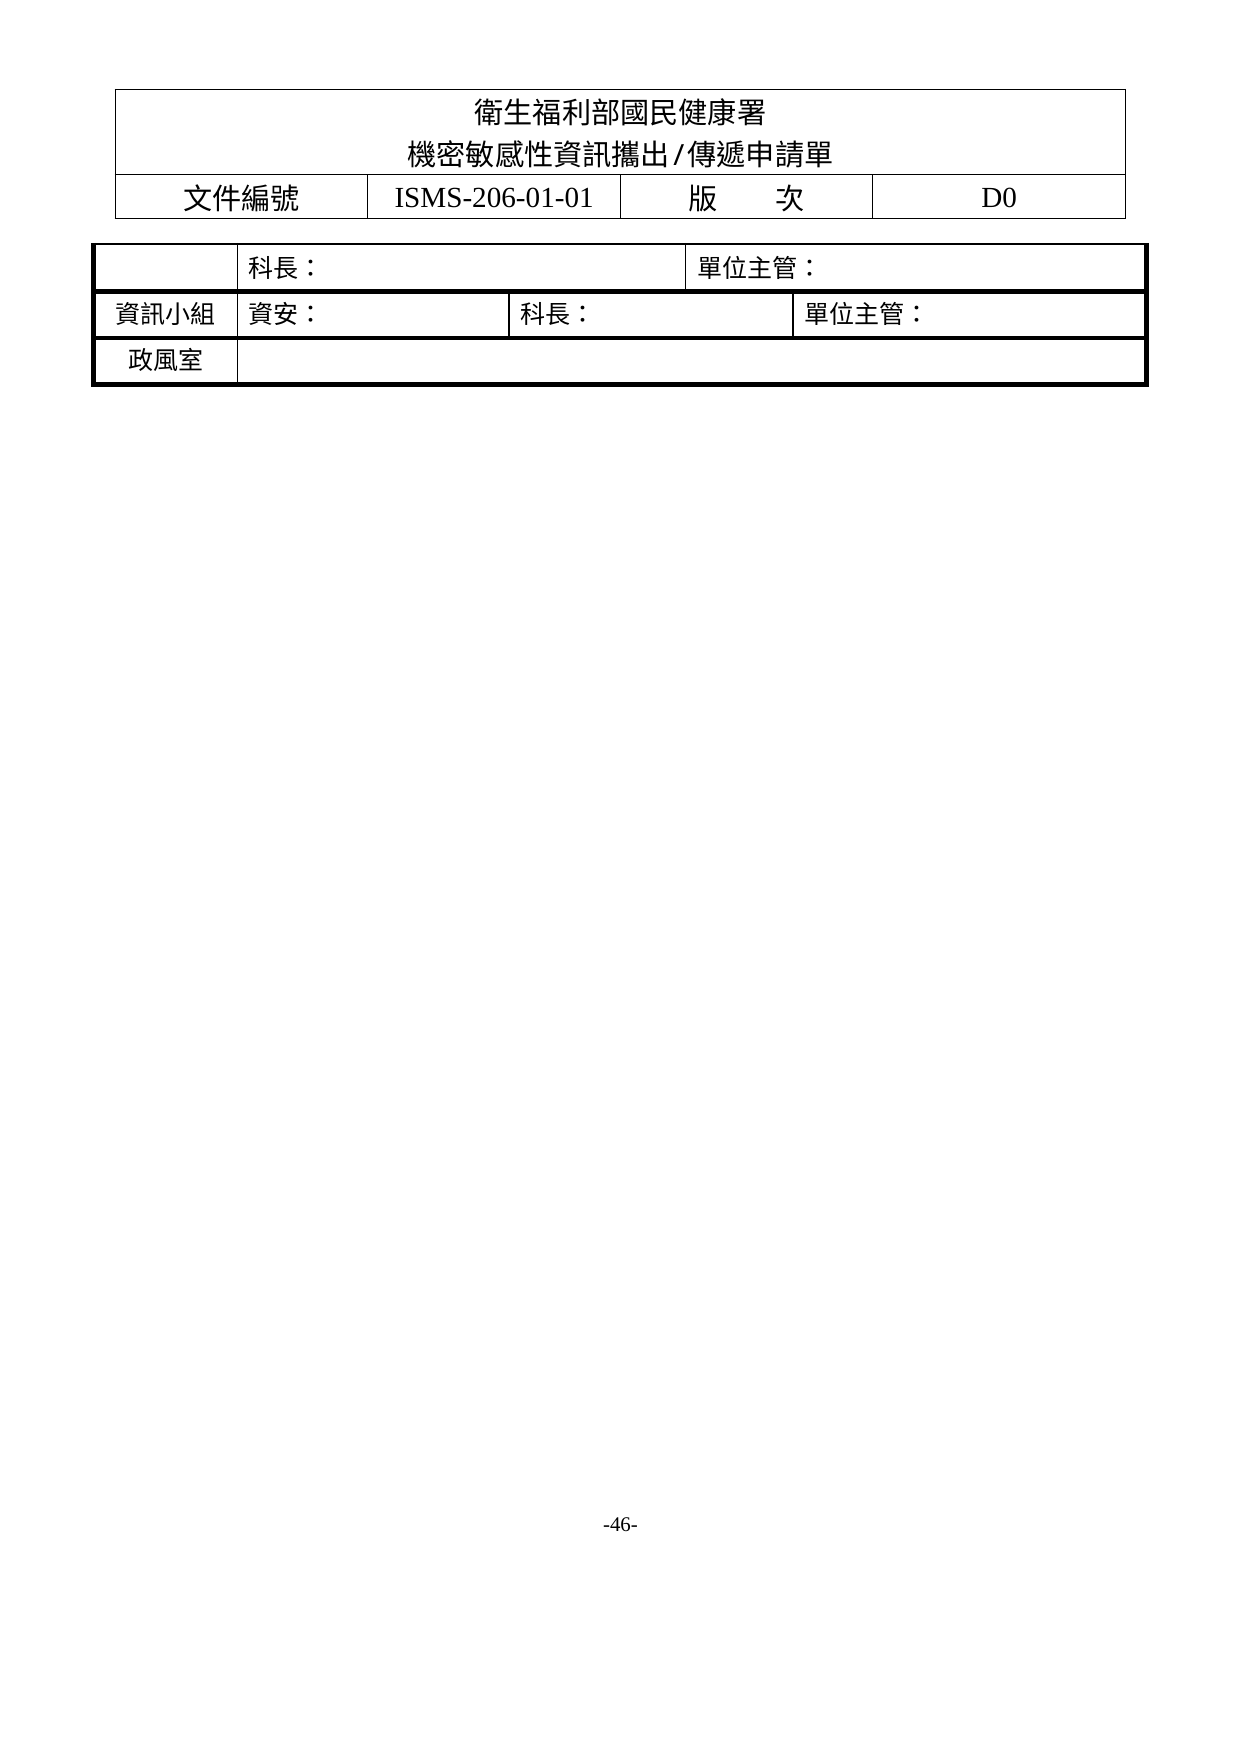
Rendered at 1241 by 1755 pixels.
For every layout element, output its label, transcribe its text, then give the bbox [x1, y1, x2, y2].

table_cell 科長： [238, 245, 685, 289]
table_cell 科長： [510, 294, 792, 336]
table_cell 政風室 [96, 340, 237, 382]
table_cell [96, 245, 237, 289]
table_cell 單位主管： [686, 245, 1144, 289]
table_cell [238, 340, 1144, 382]
table_cell 資安： [238, 294, 508, 336]
table_cell 資訊小組 [96, 294, 237, 336]
table_cell 單位主管： [794, 294, 1144, 336]
